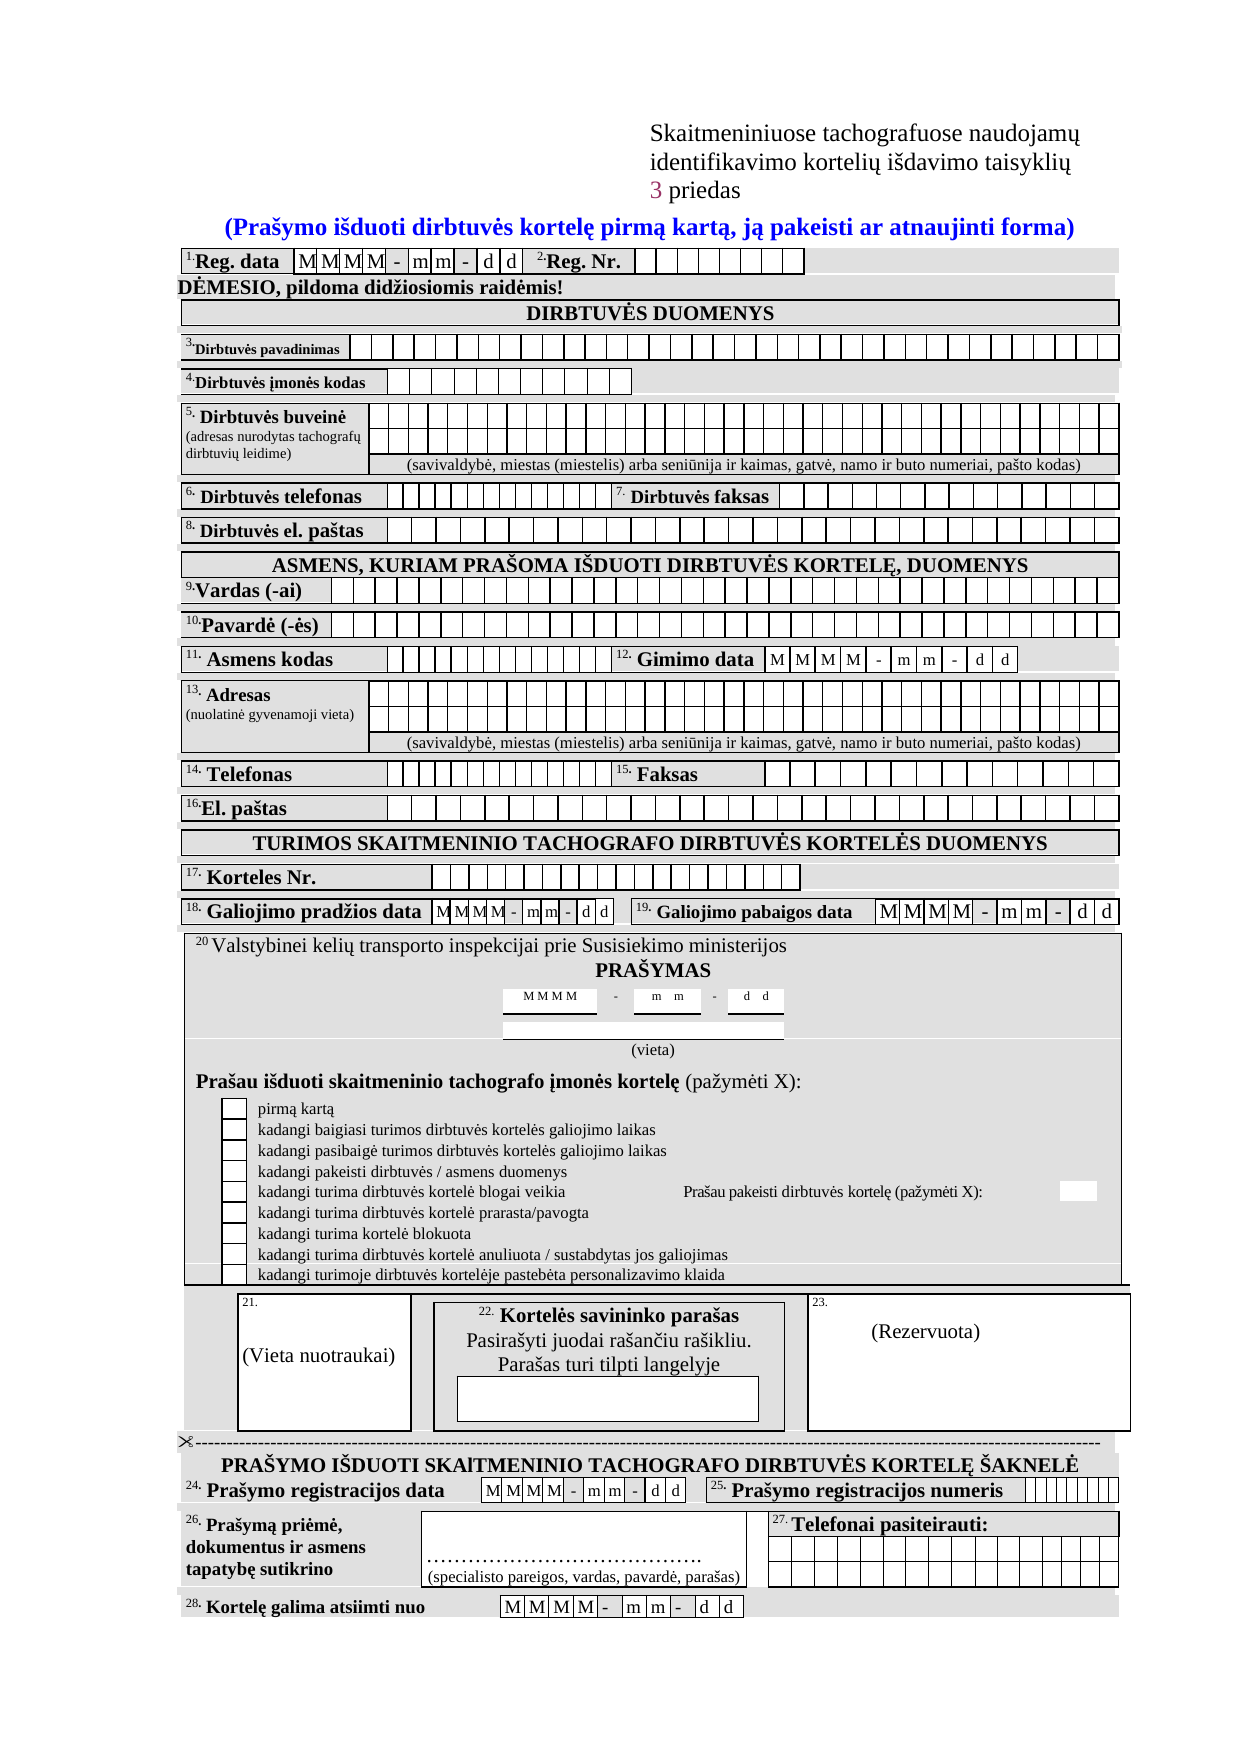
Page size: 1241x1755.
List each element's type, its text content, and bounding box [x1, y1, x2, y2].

table_header [729, 518, 733, 542]
table_cell [185, 1160, 221, 1181]
table_cell [503, 1022, 784, 1038]
table_header [463, 404, 467, 428]
table_header [747, 1512, 768, 1536]
table_cell [929, 1537, 933, 1561]
table_header [542, 682, 546, 706]
table_header [463, 647, 467, 671]
table_cell [185, 1139, 221, 1160]
table_header [506, 865, 510, 889]
table_header [666, 335, 670, 359]
table_header [407, 518, 411, 542]
table_header [857, 613, 861, 637]
table_cell [1026, 1478, 1035, 1502]
table_header [575, 484, 579, 508]
table_header [744, 1595, 1119, 1617]
table_header [559, 762, 563, 786]
table_header [623, 335, 627, 359]
table_cell [527, 707, 531, 731]
table_cell [185, 1264, 221, 1284]
table_header [527, 762, 531, 786]
table_header [591, 762, 595, 786]
table_cell kadangi turima dirbtuvės kortelė anuliuota / sustabdytas jos galiojimas [247, 1243, 1121, 1263]
table_header [432, 369, 436, 393]
table_cell [922, 429, 926, 453]
table_cell [818, 707, 822, 731]
table_cell [779, 429, 783, 453]
table_cell [747, 1561, 768, 1586]
table_cell [1097, 1181, 1121, 1201]
table_cell [787, 1537, 791, 1561]
table_header [456, 518, 460, 542]
table_header [404, 682, 408, 706]
table_header [779, 404, 783, 428]
table_header M [549, 1596, 573, 1617]
table_header d [478, 249, 499, 273]
table_header [412, 518, 416, 542]
table_header [410, 369, 414, 393]
table_header m [409, 249, 430, 273]
table_header [762, 249, 782, 273]
table_header [1094, 762, 1098, 786]
table_header [838, 404, 842, 428]
table_cell [998, 1537, 1002, 1561]
table_header [863, 335, 867, 359]
table_header [851, 518, 855, 542]
table_cell [833, 1562, 837, 1586]
table_cell [810, 1537, 814, 1561]
table_header [1041, 518, 1045, 542]
table_header [468, 682, 472, 706]
table_cell [633, 578, 637, 602]
table_header [917, 682, 921, 706]
table_header M [925, 900, 948, 923]
table_header [818, 404, 822, 428]
table_header [621, 404, 625, 428]
table_header [575, 647, 579, 671]
table_header [580, 647, 584, 671]
table_cell [699, 578, 703, 602]
table_cell [185, 1118, 221, 1139]
table_header [993, 484, 997, 508]
table_cell [522, 707, 526, 731]
table_cell [448, 707, 452, 731]
table_header [542, 404, 546, 428]
table_header 8. Dirbtuvės el. paštas [182, 518, 387, 542]
table_cell [852, 578, 856, 602]
table_header [1093, 335, 1097, 359]
table_header M [487, 900, 504, 923]
table_cell d [646, 1478, 665, 1502]
table_cell [700, 429, 704, 453]
table_header [479, 647, 483, 671]
table_header [700, 682, 704, 706]
table_header [636, 249, 655, 273]
table_header - [1047, 900, 1069, 923]
table_header m [647, 1596, 670, 1617]
table_header [548, 484, 552, 508]
table_cell d [666, 1478, 685, 1502]
table_header [446, 865, 450, 889]
table_header [823, 682, 827, 706]
table_cell [818, 429, 822, 453]
table_header [559, 335, 563, 359]
table_header [1034, 335, 1038, 359]
table_cell [223, 1161, 246, 1181]
table_header d [1095, 900, 1118, 923]
table_cell [502, 578, 506, 602]
table_header [443, 404, 447, 428]
table_header M [501, 1596, 524, 1617]
table_header [799, 484, 803, 508]
table_cell [1122, 1022, 1130, 1038]
table_header 13. Adresas (nuolatinė gyvenamoji vieta) [182, 681, 368, 752]
table_header [606, 682, 610, 706]
table_header d [501, 249, 522, 273]
table_header [463, 682, 467, 706]
table_cell [1015, 1562, 1019, 1586]
table_cell [1055, 429, 1059, 453]
table_header [922, 682, 926, 706]
table_cell [547, 707, 551, 731]
table_header M [317, 249, 339, 273]
table_header [463, 484, 467, 508]
table_header [778, 518, 782, 542]
table_header 26. Prašymą priėmė, dokumentus ir asmens tapatybę sutikrino [181, 1511, 421, 1586]
table_header 27. Telefonai pasiteirauti: [769, 1512, 1118, 1536]
table_cell [1122, 1013, 1130, 1022]
table_header [511, 762, 515, 786]
table_header [973, 518, 977, 542]
table_header [998, 484, 1002, 508]
table_header [759, 865, 763, 889]
table_header [598, 865, 602, 889]
table_header 20 Valstybinei kelių transporto inspekcijai prie Susisiekimo ministerijos PRAŠYMAS [185, 934, 1121, 989]
table_cell [527, 429, 531, 453]
table_header [596, 647, 600, 671]
table_header [548, 762, 552, 786]
table_header [830, 613, 834, 637]
table_cell [524, 578, 528, 602]
table_cell [1057, 1478, 1066, 1502]
table_header [479, 484, 483, 508]
table_header [456, 796, 460, 820]
table_header [968, 796, 972, 820]
table_cell [856, 1537, 860, 1561]
table_header [783, 249, 803, 273]
table_cell m [605, 1478, 624, 1502]
table_header [700, 404, 704, 428]
table_header M [816, 647, 840, 671]
table_cell kadangi baigiasi turimos dirbtuvės kortelės galiojimo laikas [247, 1118, 1121, 1139]
table_header [896, 484, 900, 508]
table_cell [1100, 1562, 1104, 1586]
table_cell [522, 429, 526, 453]
table_cell [787, 1562, 791, 1586]
table_header [516, 369, 520, 393]
table_header [897, 682, 901, 706]
table_cell [542, 429, 546, 453]
table_cell [784, 1013, 1121, 1022]
table_cell [993, 1562, 997, 1586]
table_header [521, 369, 525, 393]
table_cell [384, 429, 388, 453]
table_cell (savivaldybė, miestas (miestelis) arba seniūnija ir kaimas, gatvė, namo ir buto numeriai, pašto kodas) [370, 455, 1118, 474]
table_cell [976, 707, 980, 731]
table_cell [1060, 429, 1064, 453]
table_header [720, 249, 740, 273]
table_header [968, 518, 972, 542]
table_cell [404, 429, 408, 453]
table_header [722, 865, 726, 889]
table_cell [879, 1562, 883, 1586]
table_cell [858, 707, 862, 731]
table_cell [1047, 1478, 1056, 1502]
table_header [332, 613, 336, 637]
table_cell [547, 429, 551, 453]
table_header [495, 484, 499, 508]
table_header m [998, 900, 1021, 923]
table_header [474, 335, 478, 359]
table_header [547, 404, 551, 428]
table_cell [443, 429, 447, 453]
table_cell 24. Prašymo registracijos data [181, 1477, 481, 1502]
table_header [799, 335, 803, 359]
table_cell (vieta) [185, 1039, 1121, 1069]
table_header [988, 613, 992, 637]
table_header [1027, 613, 1031, 637]
table_cell [1076, 1562, 1080, 1586]
table_header [538, 369, 542, 393]
table_cell [1027, 578, 1031, 602]
table_cell M M M M [503, 989, 597, 1013]
table_header 11. Asmens kodas [182, 647, 387, 671]
table_cell [680, 707, 684, 731]
table_header m [892, 647, 916, 671]
table_cell [1043, 1562, 1047, 1586]
table_cell [897, 429, 901, 453]
table_header [543, 865, 547, 889]
table_header 2.Reg. Nr. [523, 249, 634, 273]
table_header [1122, 933, 1130, 989]
table_cell [1122, 1222, 1130, 1243]
table_cell [458, 1377, 758, 1421]
table_header 4.Dirbtuvės įmonės kodas [181, 370, 387, 393]
table_header [1041, 796, 1045, 820]
table_cell [1057, 1537, 1061, 1561]
table_cell [601, 429, 605, 453]
table_header [852, 613, 856, 637]
table_header - [386, 249, 408, 273]
table_cell [384, 707, 388, 731]
table_header m [1022, 900, 1045, 923]
table_cell [998, 1562, 1002, 1586]
table_header [780, 484, 784, 508]
table_header PRAŠYMO IŠDUOTI SKAlTMENINIO TACHOGRAFO DIRBTUVĖS KORTELĘ ŠAKNELĖ [181, 1453, 1119, 1477]
table_header [450, 369, 454, 393]
table_cell [389, 707, 393, 731]
table_header [565, 369, 569, 393]
table_header [895, 796, 899, 820]
table_header [596, 762, 600, 786]
table_cell [238, 1286, 1130, 1293]
table_cell [597, 1013, 728, 1022]
table_cell - [625, 1478, 644, 1502]
table_header [607, 762, 611, 786]
table_header [651, 518, 655, 542]
table_header [468, 404, 472, 428]
table_header [1060, 682, 1064, 706]
table_cell [779, 707, 783, 731]
table_header [794, 335, 798, 359]
table_header [591, 484, 595, 508]
table_cell [823, 707, 827, 731]
table_cell [1100, 1537, 1104, 1561]
table_header M [900, 900, 923, 923]
table_cell [1038, 1537, 1042, 1561]
table_cell [185, 1022, 503, 1038]
text ------------------------------------------------------------------------------------------------------------------------------------------------- [177, 1431, 1115, 1453]
table_cell [1078, 1478, 1087, 1502]
table_header [764, 682, 768, 706]
table_header M [295, 249, 316, 273]
table_header M [451, 900, 468, 923]
table_cell [606, 429, 610, 453]
table_cell [830, 578, 834, 602]
table_header [858, 335, 862, 359]
table_cell [838, 707, 842, 731]
table_header [773, 335, 777, 359]
table_header d [993, 647, 1017, 671]
table_header [543, 762, 547, 786]
table_cell [1122, 1243, 1130, 1263]
table_cell [981, 429, 985, 453]
table_header m [542, 900, 558, 923]
table_header [511, 647, 515, 671]
table_cell [223, 1203, 246, 1222]
table_header 18. Galiojimo pradžios data [182, 900, 431, 923]
table_cell [503, 1015, 597, 1022]
table_header [495, 647, 499, 671]
table_header [388, 369, 392, 393]
table_header 3.Dirbtuvės pavadinimas [181, 335, 349, 359]
table_cell [792, 1562, 796, 1586]
table_header [463, 762, 467, 786]
table_cell [929, 1562, 933, 1586]
table_header [538, 865, 542, 889]
table_header [578, 518, 582, 542]
table_header [602, 335, 606, 359]
table_header [522, 682, 526, 706]
table_cell [947, 1537, 951, 1561]
table_cell [917, 707, 921, 731]
table_header M [574, 1596, 597, 1617]
table_header [730, 335, 734, 359]
table_cell [1043, 1537, 1047, 1561]
table_cell [389, 429, 393, 453]
table_header [901, 335, 905, 359]
table_header [655, 613, 659, 637]
table_header [858, 404, 862, 428]
table_header [724, 518, 728, 542]
table_header - [455, 249, 476, 273]
table_header [548, 647, 552, 671]
table_header [996, 682, 1000, 706]
table_header - [598, 1596, 622, 1617]
table_header [678, 249, 698, 273]
table_cell [901, 1537, 905, 1561]
table_cell M [523, 1478, 542, 1502]
table_cell [1081, 1537, 1085, 1561]
table_header [607, 335, 611, 359]
text Skaitmeniniuose tachografuose naudojamų identifikavimo kortelių išdavimo taisyklių [649, 118, 1122, 176]
table_header [919, 796, 923, 820]
table_cell [813, 578, 817, 602]
table_header ASMENS, KURIAM PRAŠOMA IŠDUOTI DIRBTUVĖS KORTELĘ, DUOMENYS [182, 553, 1118, 577]
table_header [801, 864, 1119, 889]
table_header [494, 369, 498, 393]
table_header [483, 865, 487, 889]
table_cell [1010, 578, 1014, 602]
table_header M [433, 900, 449, 923]
table_header [367, 335, 371, 359]
table_header [1018, 762, 1022, 786]
table_header [813, 613, 817, 637]
table_header [685, 865, 689, 889]
table_header [764, 404, 768, 428]
table_header M [525, 1596, 548, 1617]
table_cell [764, 707, 768, 731]
table_header [529, 796, 533, 820]
table_cell [879, 1537, 883, 1561]
table_header [448, 404, 452, 428]
table_header 12. Gimimo data [612, 647, 764, 671]
table_cell [843, 429, 847, 453]
table_header [463, 613, 467, 637]
table_cell Prašau pakeisti dirbtuvės kortelę (pažymėti X): [672, 1181, 1060, 1201]
table_header [607, 796, 611, 820]
table_header [1018, 646, 1119, 671]
table_header m [432, 249, 453, 273]
table_header [538, 335, 542, 359]
table_header [511, 484, 515, 508]
table_header [524, 613, 528, 637]
table_header [1060, 404, 1064, 428]
table_cell [185, 1098, 221, 1118]
table_header [1090, 518, 1094, 542]
table_header [835, 613, 839, 637]
table_cell [884, 1562, 888, 1586]
table_header [1055, 404, 1059, 428]
table_header [389, 682, 393, 706]
table_header [495, 762, 499, 786]
table_cell [601, 707, 605, 731]
table_cell [1122, 1201, 1130, 1222]
table_header [1046, 796, 1050, 820]
table_header [996, 404, 1000, 428]
table_header [901, 484, 905, 508]
table_header [564, 647, 568, 671]
table_header [543, 647, 547, 671]
table_cell kadangi turimoje dirbtuvės kortelėje pastebėta personalizavimo klaida [247, 1264, 1121, 1284]
table_header 10.Pavardė (-ės) [181, 613, 331, 637]
table_cell [1036, 1478, 1046, 1502]
table_header [1064, 762, 1068, 786]
table_cell [792, 1537, 796, 1561]
table_header [976, 682, 980, 706]
table_cell kadangi pakeisti dirbtuvės / asmens duomenys [247, 1160, 1121, 1181]
table_header [699, 249, 719, 273]
table_header [988, 762, 992, 786]
table_cell 25. Prašymo registracijos numeris [707, 1478, 1025, 1502]
table_header - [505, 900, 522, 923]
table_header [1055, 682, 1059, 706]
table_cell [485, 578, 489, 602]
table_header d [596, 899, 613, 923]
table_header [614, 898, 631, 923]
text 3 priedas [649, 176, 1122, 204]
table_header [965, 335, 969, 359]
table_header d [696, 1596, 719, 1617]
table_header [529, 518, 533, 542]
table_cell [858, 429, 862, 453]
table_cell [1049, 578, 1053, 602]
table_cell [823, 429, 827, 453]
table_header 17. Korteles Nr. [182, 865, 431, 889]
table_header [836, 762, 840, 786]
table_cell 21. (Vieta nuotraukai) [239, 1295, 410, 1430]
table_cell [621, 707, 625, 731]
table_header [680, 404, 684, 428]
table_header [759, 682, 763, 706]
table_cell [1067, 1478, 1077, 1502]
table_header [902, 682, 906, 706]
table_header [917, 762, 921, 786]
table_header [404, 404, 408, 428]
table_cell [483, 429, 487, 453]
table_header [564, 484, 568, 508]
table_cell [857, 578, 861, 602]
table_header - [560, 900, 576, 923]
table_header [651, 796, 655, 820]
text (Prašymo išduoti dirbtuvės kortelę pirmą kartą, ją pakeisti ar atnaujinti forma) [177, 212, 1122, 240]
table_cell [184, 1286, 238, 1430]
table_cell [1060, 1181, 1097, 1201]
table_header [846, 796, 850, 820]
table_cell [902, 707, 906, 731]
table_header [729, 796, 733, 820]
table_header [680, 682, 684, 706]
table_header [443, 682, 447, 706]
table_cell pirmą kartą [247, 1098, 1121, 1118]
table_header [632, 368, 1119, 393]
table_header d [1071, 900, 1094, 923]
table_cell [1075, 707, 1079, 731]
table_header [527, 484, 531, 508]
table_cell [1122, 1118, 1130, 1139]
table_header [527, 682, 531, 706]
table_cell [677, 578, 681, 602]
table_cell kadangi turima kortelė blokuota [247, 1222, 1121, 1243]
table_header [818, 682, 822, 706]
table_cell [901, 1562, 905, 1586]
table_header [564, 762, 568, 786]
table_header [593, 865, 597, 889]
table_header [699, 613, 703, 637]
table_header 19. Galiojimo pabaigos data [632, 899, 875, 923]
table_header [580, 484, 584, 508]
table_header [480, 613, 484, 637]
table_header M [949, 900, 972, 923]
table_cell [435, 1421, 784, 1430]
table_header [858, 682, 862, 706]
table_cell [435, 1376, 457, 1421]
table_header [1005, 613, 1009, 637]
table_header [919, 518, 923, 542]
table_header [682, 613, 686, 637]
table_header [436, 335, 440, 359]
table_cell [468, 429, 472, 453]
table_cell [838, 1537, 842, 1561]
table_cell [223, 1224, 246, 1243]
table_header [838, 682, 842, 706]
table_header [601, 682, 605, 706]
table_cell [976, 429, 980, 453]
table_cell 23. (Rezervuota) [809, 1295, 1130, 1430]
table_header [384, 404, 388, 428]
table_cell [988, 578, 992, 602]
table_header [922, 335, 926, 359]
table_cell [924, 1537, 928, 1561]
table_cell [1122, 1181, 1130, 1201]
table_header [372, 335, 376, 359]
table_header [472, 369, 476, 393]
table_header [851, 796, 855, 820]
table_header d [720, 1596, 743, 1617]
table_cell [660, 578, 664, 602]
table_header 7. Dirbtuvės faksas [612, 484, 779, 508]
table_cell [856, 1562, 860, 1586]
table_cell [922, 707, 926, 731]
table_cell [759, 1376, 784, 1421]
table_header [534, 796, 538, 820]
table_cell - [564, 1478, 583, 1502]
table_cell kadangi turima dirbtuvės kortelė blogai veikia [247, 1181, 672, 1201]
table_header [1010, 613, 1014, 637]
table_cell 22. Kortelės savininko parašas Pasirašyti juodai rašančiu rašikliu. Parašas turi tilpti langelyje [435, 1303, 784, 1376]
table_header M [766, 647, 789, 671]
table_cell [638, 578, 642, 602]
table_header [981, 682, 985, 706]
table_header [630, 865, 634, 889]
table_cell [924, 1562, 928, 1586]
table_header DIRBTUVĖS DUOMENYS [182, 301, 1118, 324]
text DĖMESIO, pildoma didžiosiomis raidėmis! [177, 275, 1115, 299]
table_header [607, 647, 611, 671]
table_header [843, 682, 847, 706]
table_cell [1005, 578, 1009, 602]
table_cell - [597, 989, 634, 1013]
table_header [912, 762, 916, 786]
table_header [602, 796, 606, 820]
table_cell [917, 429, 921, 453]
table_header [1066, 484, 1070, 508]
table_header [483, 682, 487, 706]
table_cell [808, 578, 812, 602]
table_header [547, 682, 551, 706]
table_cell [682, 578, 686, 602]
table_header [633, 613, 637, 637]
table_cell [835, 578, 839, 602]
table_cell m [584, 1478, 604, 1502]
table_header [583, 369, 587, 393]
table_header d [578, 900, 595, 923]
table_cell [185, 989, 503, 1013]
table_cell [185, 1201, 221, 1222]
table_header M [876, 900, 899, 923]
table_cell [468, 707, 472, 731]
table_cell [747, 1536, 768, 1561]
table_cell [784, 989, 1121, 1013]
table_header [580, 762, 584, 786]
table_cell [884, 1537, 888, 1561]
table_cell [412, 1295, 434, 1430]
table_cell [843, 707, 847, 731]
table_cell [833, 1537, 837, 1561]
table_header m [917, 647, 941, 671]
table_header [741, 249, 761, 273]
table_header [724, 796, 728, 820]
table_cell [686, 1477, 706, 1502]
table_header [1049, 613, 1053, 637]
table_header [412, 796, 416, 820]
table_cell [223, 1141, 246, 1160]
table_header - [943, 647, 966, 671]
table_cell m m [634, 989, 701, 1013]
table_cell [507, 578, 511, 602]
table_header [877, 484, 881, 508]
table_header [773, 518, 777, 542]
table_header [1095, 484, 1099, 508]
table_cell [542, 707, 546, 731]
table_header [527, 647, 531, 671]
table_header M [841, 647, 865, 671]
table_header [1098, 335, 1102, 359]
table_header [895, 518, 899, 542]
table_cell [480, 578, 484, 602]
table_header M [340, 249, 362, 273]
table_header [458, 613, 462, 637]
table_header [1029, 335, 1033, 359]
table_header [778, 796, 782, 820]
table_header [522, 404, 526, 428]
table_header [981, 404, 985, 428]
table_header [448, 682, 452, 706]
table_cell [185, 1013, 503, 1022]
table_header [485, 613, 489, 637]
table_cell [1109, 1478, 1118, 1502]
table_header [927, 335, 931, 359]
table_header [759, 404, 763, 428]
table_header - [671, 1596, 695, 1617]
table_header [389, 404, 393, 428]
table_cell 9.Vardas (-ai) [181, 578, 331, 602]
table_cell [483, 707, 487, 731]
table_header [532, 762, 536, 786]
table_cell [759, 707, 763, 731]
table_header 16.El. paštas [182, 796, 387, 820]
table_cell [685, 707, 689, 731]
table_cell [784, 1022, 1121, 1038]
table_header M [363, 249, 385, 273]
table_cell (savivaldybė, miestas (miestelis) arba seniūnija ir kaimas, gatvė, namo ir buto numeriai, pašto kodas) [370, 733, 1118, 752]
table_header [805, 248, 1119, 273]
table_cell [728, 1015, 784, 1022]
table_header [922, 404, 926, 428]
table_header [1046, 518, 1050, 542]
table_header [431, 335, 435, 359]
table_cell [223, 1099, 246, 1118]
table_header [897, 404, 901, 428]
table_header [479, 762, 483, 786]
table_header …………………………………. (specialisto pareigos, vardas, pavardė, parašas) [422, 1512, 746, 1586]
table_header [602, 518, 606, 542]
table_cell [700, 707, 704, 731]
table_header [1013, 762, 1017, 786]
table_cell [952, 1537, 956, 1561]
table_header [407, 796, 411, 820]
table_header [596, 484, 600, 508]
table_header [534, 518, 538, 542]
table_header [532, 647, 536, 671]
table_header [1075, 682, 1079, 706]
table_header [543, 484, 547, 508]
table_header [1032, 613, 1036, 637]
table_header [727, 865, 731, 889]
table_header M [469, 900, 486, 923]
table_cell [1076, 1537, 1080, 1561]
table_cell [185, 1181, 221, 1201]
table_cell [947, 1562, 951, 1586]
table_header [777, 865, 781, 889]
table_cell [1088, 1478, 1098, 1502]
table_header [685, 682, 689, 706]
table_header [660, 613, 664, 637]
table_cell [1055, 707, 1059, 731]
table_cell [902, 429, 906, 453]
table_cell [1032, 578, 1036, 602]
table_header [846, 518, 850, 542]
table_header [973, 796, 977, 820]
table_cell [404, 707, 408, 731]
table_header [606, 404, 610, 428]
table_header [483, 404, 487, 428]
table_cell [606, 707, 610, 731]
table_cell [1015, 1537, 1019, 1561]
table_header [495, 335, 499, 359]
table_header [848, 484, 852, 508]
table_cell [1062, 1537, 1066, 1561]
table_cell [1081, 1562, 1085, 1586]
table_cell d d [728, 989, 784, 1013]
table_cell M [482, 1478, 501, 1502]
table_cell [983, 578, 987, 602]
table_header [983, 613, 987, 637]
table_cell [810, 1562, 814, 1586]
table_cell [952, 1562, 956, 1586]
table_cell [1122, 1139, 1130, 1160]
table_header [874, 613, 878, 637]
table_cell [223, 1244, 246, 1263]
table_header [349, 613, 353, 637]
table_cell [1122, 1069, 1130, 1098]
table_cell [971, 1537, 975, 1561]
table_header [627, 369, 631, 393]
table_header [638, 613, 642, 637]
table_header [657, 249, 677, 273]
table_header 6. Dirbtuvės telefonas [182, 484, 387, 508]
table_header [543, 369, 547, 393]
table_header [917, 404, 921, 428]
table_header [464, 865, 468, 889]
table_cell [1062, 1562, 1066, 1586]
table_cell [621, 429, 625, 453]
table_cell [463, 578, 467, 602]
table_header [607, 484, 611, 508]
table_cell [223, 1265, 246, 1284]
table_cell [685, 429, 689, 453]
table_header [1090, 796, 1094, 820]
table_cell M [502, 1478, 522, 1502]
table_cell [838, 1562, 842, 1586]
table_cell [764, 429, 768, 453]
table_header [872, 484, 876, 508]
table_cell [1122, 989, 1130, 1013]
table_header [507, 613, 511, 637]
table_cell [996, 429, 1000, 453]
table_header [578, 796, 582, 820]
table_header [773, 796, 777, 820]
table_cell [1038, 1562, 1042, 1586]
table_cell [1122, 1160, 1130, 1181]
table_header [559, 647, 563, 671]
table_header [841, 762, 845, 786]
table_cell [655, 578, 659, 602]
table_header - [867, 647, 890, 671]
table_cell [874, 578, 878, 602]
table_header [1090, 484, 1094, 508]
table_header [902, 404, 906, 428]
table_header m [523, 900, 540, 923]
table_cell [971, 1562, 975, 1586]
table_header [591, 647, 595, 671]
table_header 14. Telefonas [182, 762, 387, 786]
table_cell [1075, 429, 1079, 453]
table_header [607, 518, 611, 542]
table_cell [981, 707, 985, 731]
table_cell [996, 707, 1000, 731]
table_header [782, 865, 786, 889]
table_header [685, 404, 689, 428]
table_cell [680, 429, 684, 453]
table_cell [463, 429, 467, 453]
table_header [779, 682, 783, 706]
table_header [575, 762, 579, 786]
table_cell [993, 1537, 997, 1561]
table_cell kadangi pasibaigė turimos dirbtuvės kortelės galiojimo laikas [247, 1139, 1121, 1160]
table_cell [1122, 1264, 1130, 1284]
table_header TURIMOS SKAITMENINIO TACHOGRAFO DIRBTUVĖS KORTELĖS DUOMENYS [182, 831, 1118, 854]
table_cell [185, 1222, 221, 1243]
table_header [628, 335, 632, 359]
table_cell [443, 707, 447, 731]
table_header M [791, 647, 814, 671]
table_header 5. Dirbtuvės buveinė (adresas nurodytas tachografų dirbtuvių leidime) [182, 404, 368, 474]
table_cell [838, 429, 842, 453]
table_header [601, 404, 605, 428]
table_cell Prašau išduoti skaitmeninio tachografo įmonės kortelę (pažymėti X): [185, 1069, 1121, 1098]
table_cell [434, 1295, 784, 1302]
table_header [823, 404, 827, 428]
table_cell - [701, 989, 728, 1013]
table_header [1089, 762, 1093, 786]
table_cell [463, 707, 467, 731]
table_cell [784, 1295, 807, 1430]
table_header m [623, 1596, 646, 1617]
table_header [690, 865, 694, 889]
table_header [677, 613, 681, 637]
table_cell [897, 707, 901, 731]
table_cell kadangi turima dirbtuvės kortelė prarasta/pavogta [247, 1201, 1121, 1222]
table_cell [349, 578, 353, 602]
table_header [808, 613, 812, 637]
table_header d [968, 647, 992, 671]
table_header [502, 613, 506, 637]
table_header [1075, 404, 1079, 428]
table_cell [1122, 1098, 1130, 1118]
table_cell [223, 1182, 246, 1201]
table_cell [223, 1120, 246, 1139]
table_header 15. Faksas [612, 762, 764, 786]
table_header [559, 484, 563, 508]
table_cell [1122, 1039, 1130, 1069]
table_cell [1060, 707, 1064, 731]
table_cell [185, 1243, 221, 1263]
table_cell [759, 429, 763, 453]
table_cell [332, 578, 336, 602]
table_header 28. Kortelę galima atsiimti nuo [181, 1595, 500, 1617]
table_cell [1099, 1478, 1108, 1502]
table_header [532, 484, 536, 508]
table_cell [458, 578, 462, 602]
table_header [605, 369, 609, 393]
table_header [735, 335, 739, 359]
table_cell M [543, 1478, 563, 1502]
table_header [976, 404, 980, 428]
table_cell [448, 429, 452, 453]
table_header [500, 335, 504, 359]
table_header - [973, 900, 996, 923]
table_header 1.Reg. data [182, 249, 293, 273]
table_header [843, 404, 847, 428]
table_header [501, 865, 505, 889]
table_cell [1057, 1562, 1061, 1586]
table_header [621, 682, 625, 706]
table_header [969, 484, 973, 508]
table_header [384, 682, 388, 706]
table_header [527, 404, 531, 428]
